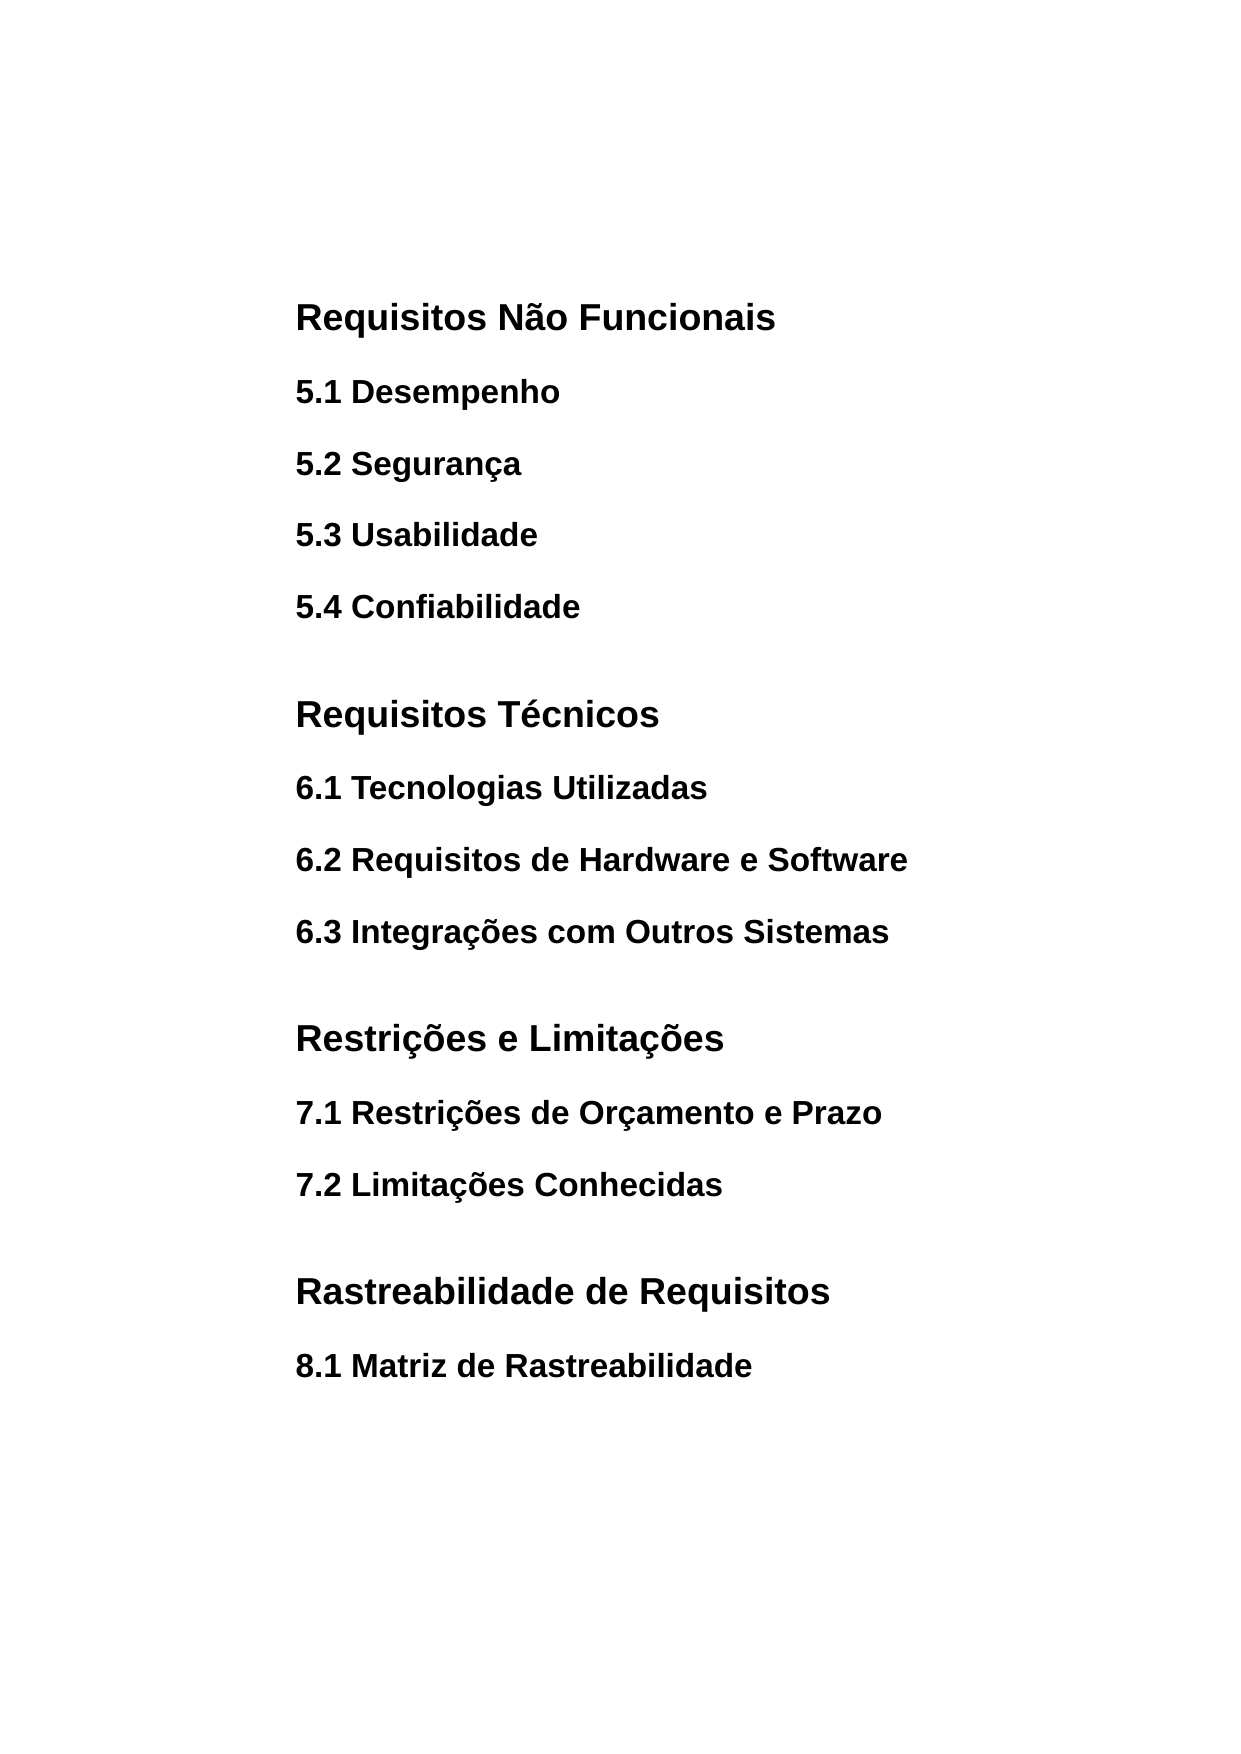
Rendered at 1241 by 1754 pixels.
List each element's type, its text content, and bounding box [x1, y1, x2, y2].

subtitle 8.1 Matriz de Rastreabilidade [295, 1346, 1004, 1384]
subtitle 7.1 Restrições de Orçamento e Prazo [295, 1093, 1004, 1131]
subtitle 7.2 Limitações Conhecidas [295, 1165, 1004, 1203]
subtitle 6.1 Tecnologias Utilizadas [295, 768, 1004, 807]
subtitle Requisitos Técnicos [295, 692, 1004, 735]
subtitle 5.3 Usabilidade [295, 515, 1004, 554]
subtitle 5.1 Desempenho [295, 372, 1004, 410]
subtitle Requisitos Não Funcionais [295, 295, 1004, 338]
subtitle Restrições e Limitações [295, 1016, 1004, 1059]
subtitle 6.2 Requisitos de Hardware e Software [295, 840, 1004, 878]
subtitle 6.3 Integrações com Outros Sistemas [295, 912, 1004, 950]
subtitle Rastreabilidade de Requisitos [295, 1269, 1004, 1312]
subtitle 5.4 Confiabilidade [295, 587, 1004, 626]
subtitle 5.2 Segurança [295, 443, 1004, 482]
